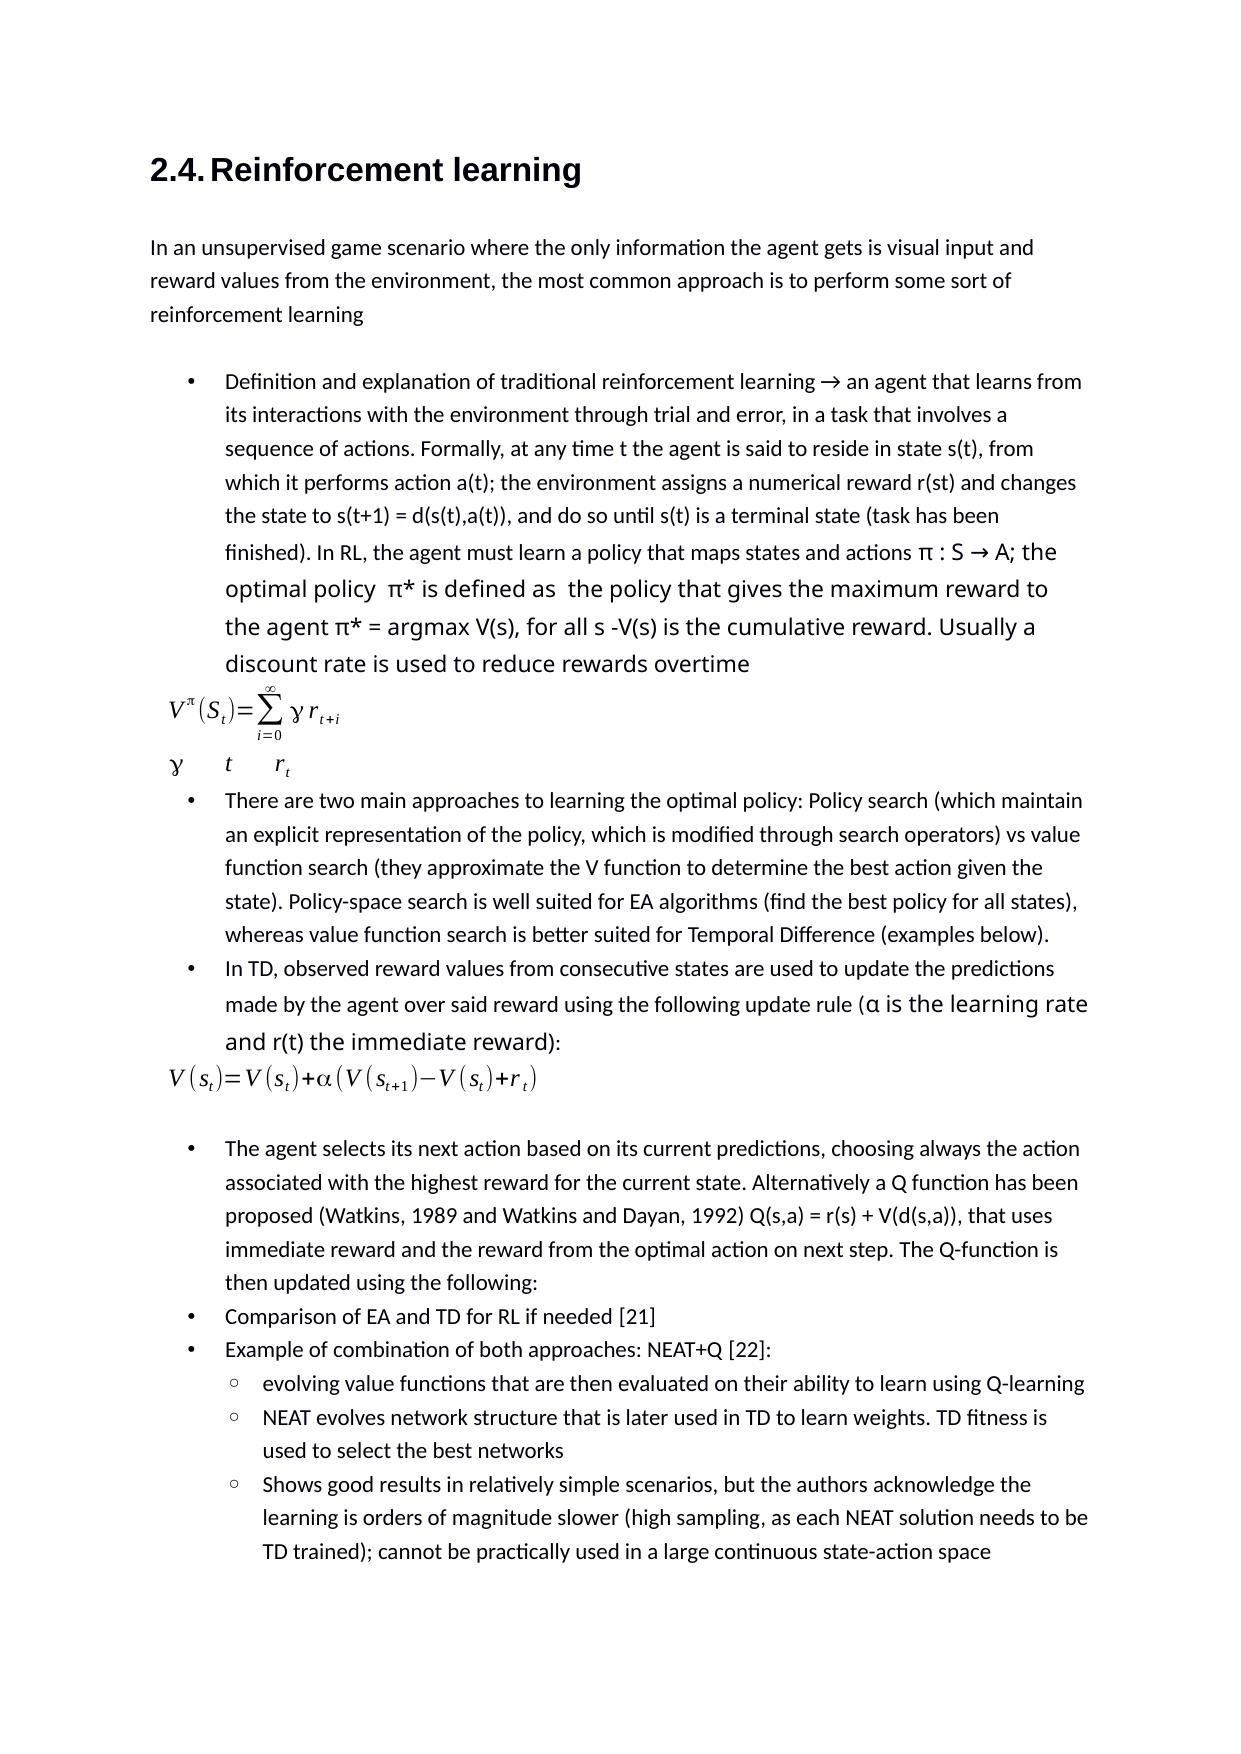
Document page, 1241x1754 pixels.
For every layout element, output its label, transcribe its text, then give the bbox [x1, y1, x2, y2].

text In an unsupervised game scenario where the only information the agent gets is visual input and reward values from the environment, the most common approach is to perform some sort of reinforcement learning [150, 233, 1090, 328]
subtitle Reinforcement learning [150, 150, 1090, 188]
list There are two main approaches to learning the optimal policy: Policy search (which maintain an explicit representation of the policy, which is modified through search operators) vs value function search (they approximate the V function to determine the best action given the state). Policy-space search is well suited for EA algorithms (find the best policy for all states), whereas value function search is better suited for Temporal Difference (examples below). [187, 786, 1090, 948]
list Example of combination of both approaches: NEAT+Q [22]⁠: [187, 1336, 1090, 1364]
list Comparison of EA and TD for RL if needed [21]⁠ [187, 1302, 1090, 1330]
list Shows good results in relatively simple scenarios, but the authors acknowledge the learning is orders of magnitude slower (high sampling, as each NEAT solution needs to be TD trained); cannot be practically used in a large continuous state-action space [225, 1470, 1090, 1565]
list In TD, observed reward values from consecutive states are used to update the predictions made by the agent over said reward using the following update rule (α is the learning rate and r(t) the immediate reward): [187, 954, 1090, 1057]
list NEAT evolves network structure that is later used in TD to learn weights. TD fitness is used to select the best networks [225, 1403, 1090, 1464]
list Definition and explanation of traditional reinforcement learning → an agent that learns from its interactions with the environment through trial and error, in a task that involves a sequence of actions. Formally, at any time t the agent is said to reside in state s(t), from which it performs action a(t); the environment assigns a numerical reward r(st) and changes the state to s(t+1) = d(s(t),a(t)), and do so until s(t) is a terminal state (task has been finished). In RL, the agent must learn a policy that maps states and actions π : S → A; the optimal policy π* is defined as the policy that gives the maximum reward to the agent π* = argmax V(s), for all s -V(s) is the cumulative reward. Usually a discount rate is used to reduce rewards overtime [187, 367, 1090, 679]
list The agent selects its next action based on its current predictions, choosing always the action associated with the highest reward for the current state. Alternatively a Q function has been proposed (Watkins, 1989 and Watkins and Dayan, 1992) Q(s,a) = r(s) + V(d(s,a)), that uses immediate reward and the reward from the optimal action on next step. The Q-function is then updated using the following: [187, 1134, 1090, 1297]
list evolving value functions that are then evaluated on their ability to learn using Q-learning [225, 1369, 1090, 1397]
